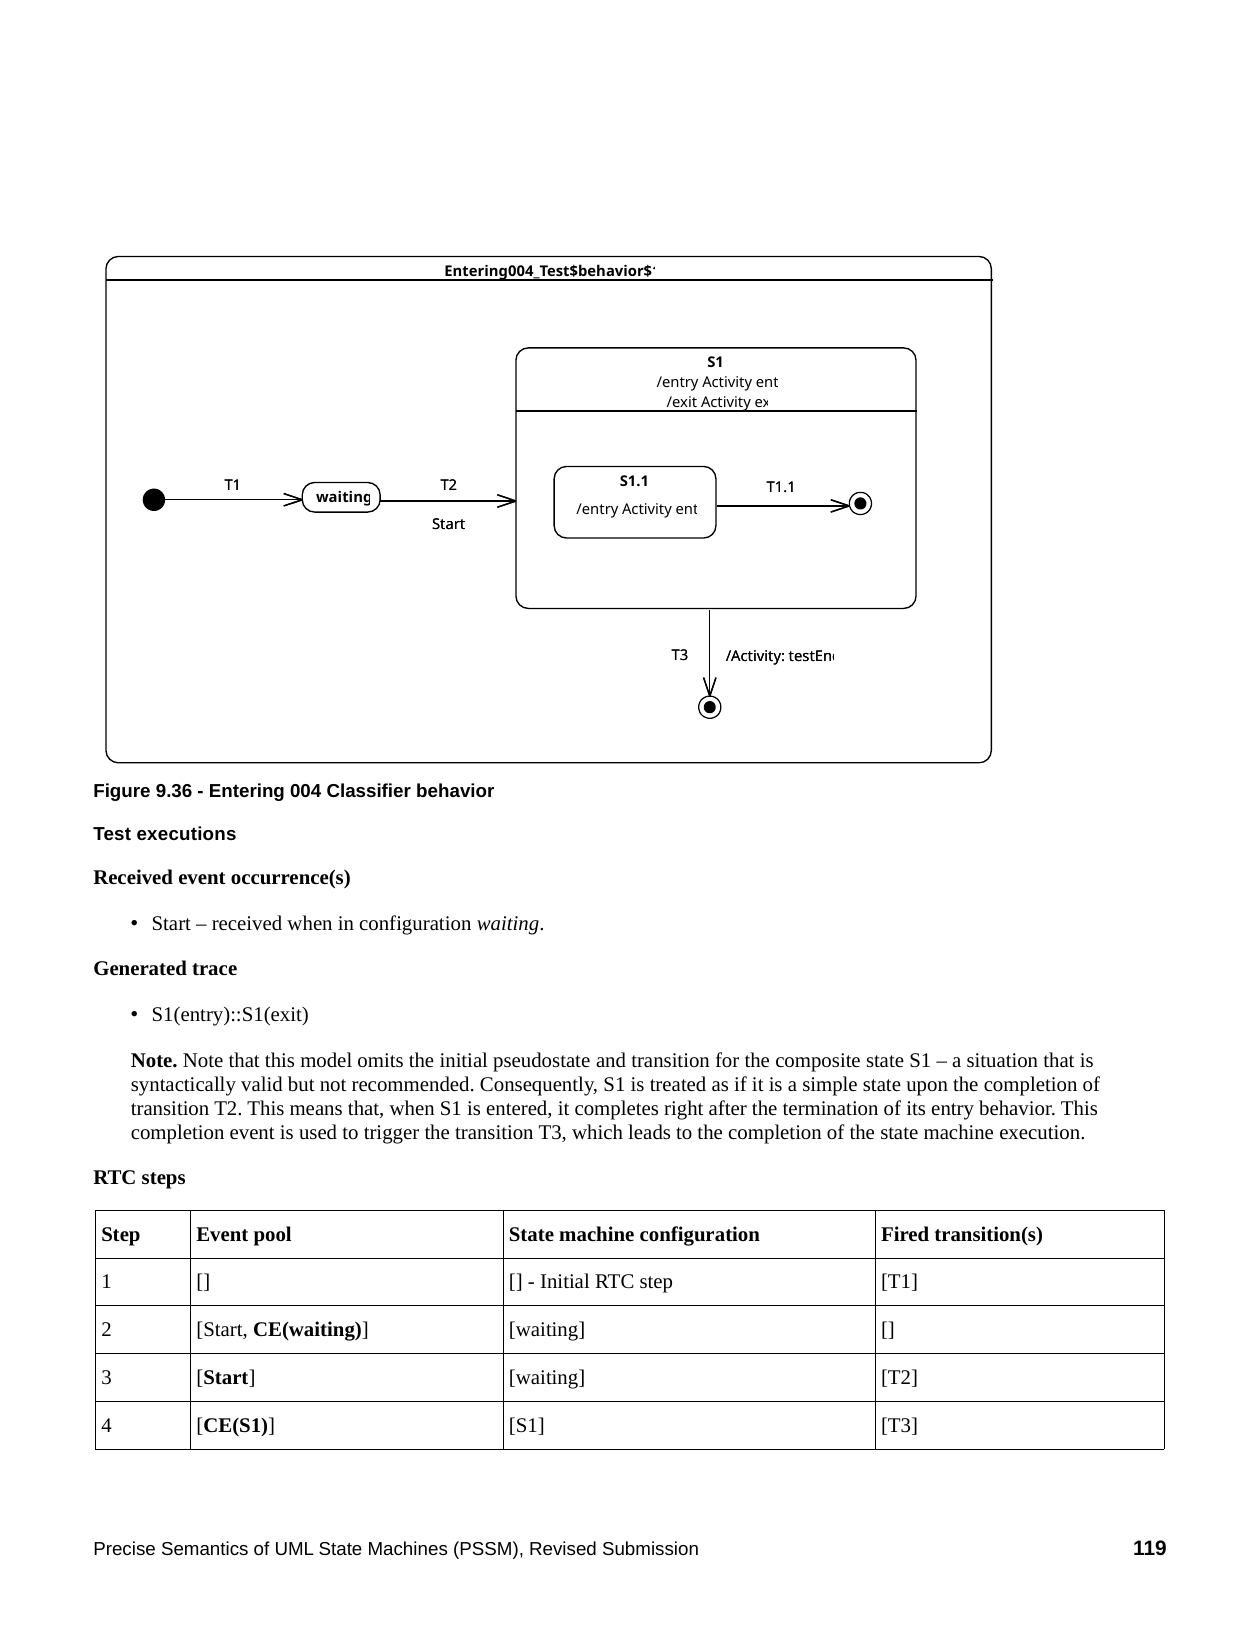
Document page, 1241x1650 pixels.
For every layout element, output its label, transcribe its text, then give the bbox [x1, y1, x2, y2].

table_cell 2 [96, 1306, 190, 1353]
subtitle Test executions [93, 231, 1164, 844]
table_cell 3 [96, 1354, 190, 1401]
table_cell 4 [96, 1402, 190, 1448]
table_cell [] [191, 1259, 503, 1305]
list S1(entry)::S1(exit) [131, 1001, 1164, 1026]
text Received event occurrence(s) [93, 865, 1164, 889]
table_cell [Start] [191, 1354, 503, 1401]
table_header Event pool [191, 1211, 503, 1258]
table_cell [S1] [504, 1402, 875, 1448]
table_cell [waiting] [504, 1354, 875, 1401]
text RTC steps [93, 1165, 1164, 1189]
table_cell [T1] [876, 1259, 1164, 1305]
text Generated trace [93, 956, 1164, 980]
table_cell [CE(S1)] [191, 1402, 503, 1448]
list Start – received when in configuration waiting. [131, 910, 1164, 935]
table_header Step [96, 1211, 190, 1258]
table_cell [waiting] [504, 1306, 875, 1353]
table_cell 1 [96, 1259, 190, 1305]
text Note. Note that this model omits the initial pseudostate and transition for the composite state S1 – a situation that is syntactically valid but not recommended. Consequently, S1 is treated as if it is a simple state upon the completion of transition T2. This means that, when S1 is entered, it completes right after the termination of its entry behavior. This completion event is used to trigger the transition T3, which leads to the completion of the state machine execution. [131, 1047, 1164, 1144]
table_cell [T2] [876, 1354, 1164, 1401]
table_cell [] [876, 1306, 1164, 1353]
table_cell [] - Initial RTC step [504, 1259, 875, 1305]
table_header Fired transition(s) [876, 1211, 1164, 1258]
table_header State machine configuration [504, 1211, 875, 1258]
table_cell [T3] [876, 1402, 1164, 1448]
table_cell [Start, CE(waiting)] [191, 1306, 503, 1353]
text Figure 9.36 - Entering 004 Classifier behavior [93, 243, 1006, 802]
